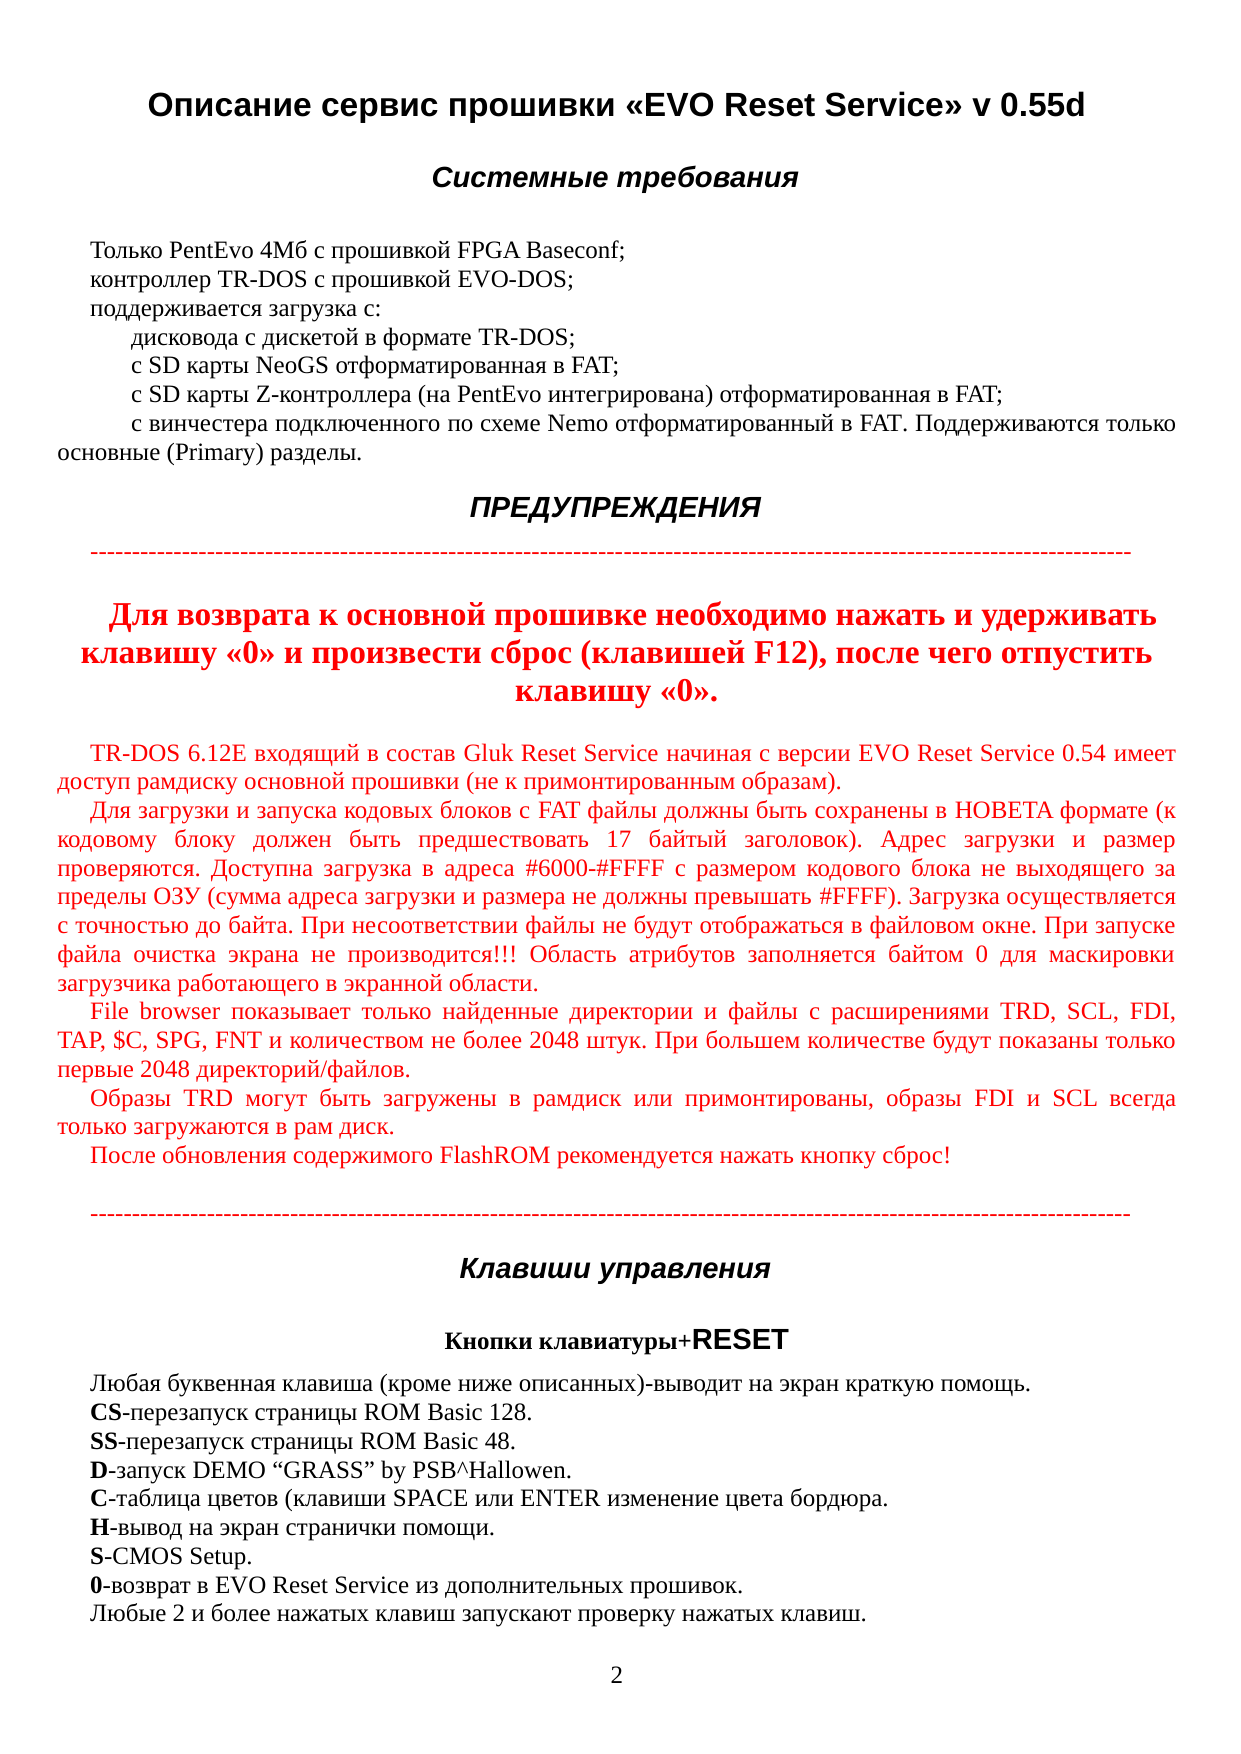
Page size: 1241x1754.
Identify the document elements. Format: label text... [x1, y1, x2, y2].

text TR-DOS 6.12E входящий в состав Gluk Reset Service начиная с версии EVO Reset Service 0.54 имеет доступ рамдиску основной прошивки (не к примонтированным образам). [57, 738, 1176, 795]
text c SD карты NeoGS отформатированная в FAT; [57, 350, 1176, 379]
text ----------------------------------------------------------------------------------------------------------------------------- [57, 536, 1176, 565]
text поддерживается загрузка с: [57, 293, 1176, 322]
text Образы TRD могут быть загружены в рамдиск или примонтированы, образы FDI и SCL всегда только загружаются в рам диск. [57, 1083, 1176, 1140]
text с винчестера подключенного по схеме Nemo отформатированный в FAT. Поддерживаются только основные (Primary) разделы. [57, 408, 1176, 465]
subtitle Клавиши управления [57, 1251, 1176, 1285]
text контроллер TR-DOS с прошивкой EVO-DOS; [57, 264, 1176, 293]
text Только PentEvo 4Мб с прошивкой FPGA Baseconf; [57, 235, 1176, 264]
subtitle Кнопки клавиатуры+RESET [57, 1322, 1176, 1356]
text с SD карты Z-контроллера (на PentEvo интегрирована) отформатированная в FAT; [57, 379, 1176, 408]
text Любая буквенная клавиша (кроме ниже описанных)-выводит на экран краткую помощь. [57, 1368, 1176, 1397]
text File browser показывает только найденные директории и файлы c расширениями TRD, SCL, FDI, TAP, $C, SPG, FNT и количеством не более 2048 штук. При большем количестве будут показаны только первые 2048 директорий/файлов. [57, 996, 1176, 1083]
text CS-перезапуск страницы ROM Basic 128. [57, 1397, 1176, 1426]
text После обновления содержимого FlashROM рекомендуется нажать кнопку сброс! [57, 1140, 1176, 1169]
text Для возврата к основной прошивке необходимо нажать и удерживать клавишу «0» и произвести сброс (клавишей F12), после чего отпустить клавишу «0». [57, 594, 1176, 709]
text Любые 2 и более нажатых клавиш запускают проверку нажатых клавиш. [57, 1598, 1176, 1627]
text C-таблица цветов (клавиши SPACE или ENTER изменение цвета бордюра. [57, 1483, 1176, 1512]
text дисковода с дискетой в формате TR-DOS; [57, 322, 1176, 350]
text SS-перезапуск страницы ROM Basic 48. [57, 1426, 1176, 1455]
subtitle ПРЕДУПРЕЖДЕНИЯ [57, 490, 1176, 524]
text S-CMOS Setup. [57, 1541, 1176, 1570]
text ----------------------------------------------------------------------------------------------------------------------------- [57, 1198, 1176, 1226]
text H-вывод на экран странички помощи. [57, 1512, 1176, 1541]
subtitle Описание сервис прошивки «EVO Reset Service» v 0.55d [57, 84, 1176, 123]
subtitle Системные требования [57, 161, 1176, 194]
text 0-возврат в EVO Reset Service из дополнительных прошивок. [57, 1570, 1176, 1598]
text Для загрузки и запуска кодовых блоков с FAT файлы должны быть сохранены в HOBETA формате (к кодовому блоку должен быть предшествовать 17 байтый заголовок). Адрес загрузки и размер проверяются. Доступна загрузка в адреса #6000-#FFFF с размером кодового блока не выходящего за пределы ОЗУ (сумма адреса загрузки и размера не должны превышать #FFFF). Загрузка осуществляется с точностью до байта. При несоответствии файлы не будут отображаться в файловом окне. При запуске файла очистка экрана не производится!!! Область атрибутов заполняется байтом 0 для маскировки загрузчика работающего в экранной области. [57, 795, 1176, 996]
text D-запуск DEMO “GRASS” by PSB^Hallowen. [57, 1455, 1176, 1483]
